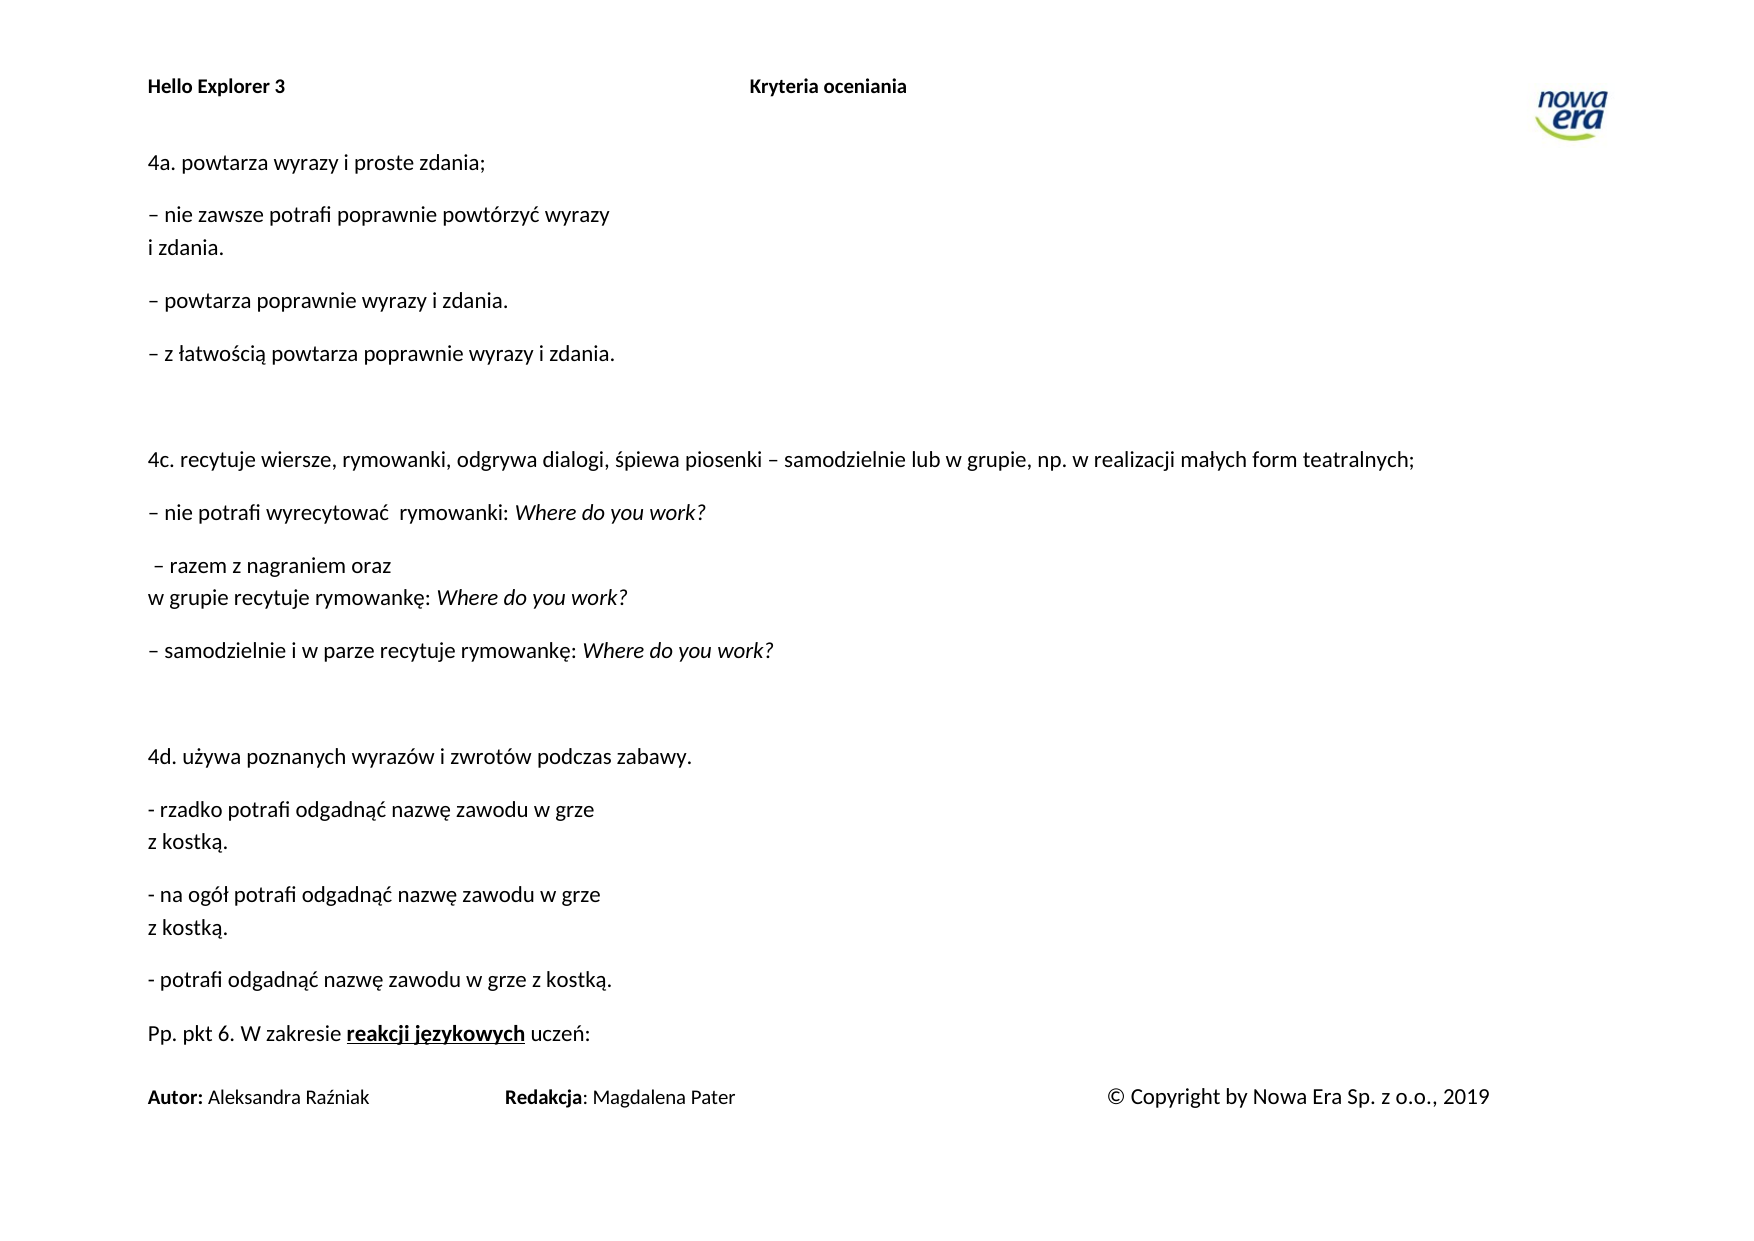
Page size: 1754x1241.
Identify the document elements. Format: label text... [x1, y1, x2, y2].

text – samodzielnie i w parze recytuje rymowankę: Where do you work? [148, 636, 1606, 664]
picture [1526, 83, 1621, 148]
text - na ogół potrafi odgadnąć nazwę zawodu w grze z kostką. [148, 880, 1606, 941]
text Pp. pkt 6. W zakresie reakcji językowych uczeń: [148, 1019, 1606, 1047]
text 4a. powtarza wyrazy i proste zdania; [148, 148, 1606, 176]
text – nie potrafi wyrecytować rymowanki: Where do you work? [148, 498, 1606, 526]
text - rzadko potrafi odgadnąć nazwę zawodu w grze z kostką. [148, 795, 1606, 855]
text 4d. używa poznanych wyrazów i zwrotów podczas zabawy. [148, 742, 1606, 770]
text – nie zawsze potrafi poprawnie powtórzyć wyrazy i zdania. [148, 201, 1606, 261]
text – razem z nagraniem oraz w grupie recytuje rymowankę: Where do you work? [148, 551, 1606, 611]
text – powtarza poprawnie wyrazy i zdania. [148, 286, 1606, 314]
text – z łatwością powtarza poprawnie wyrazy i zdania. [148, 339, 1606, 367]
text 4c. recytuje wiersze, rymowanki, odgrywa dialogi, śpiewa piosenki – samodzielnie lub w grupie, np. w realizacji małych form teatralnych; [148, 445, 1606, 473]
text - potrafi odgadnąć nazwę zawodu w grze z kostką. [148, 966, 1606, 994]
